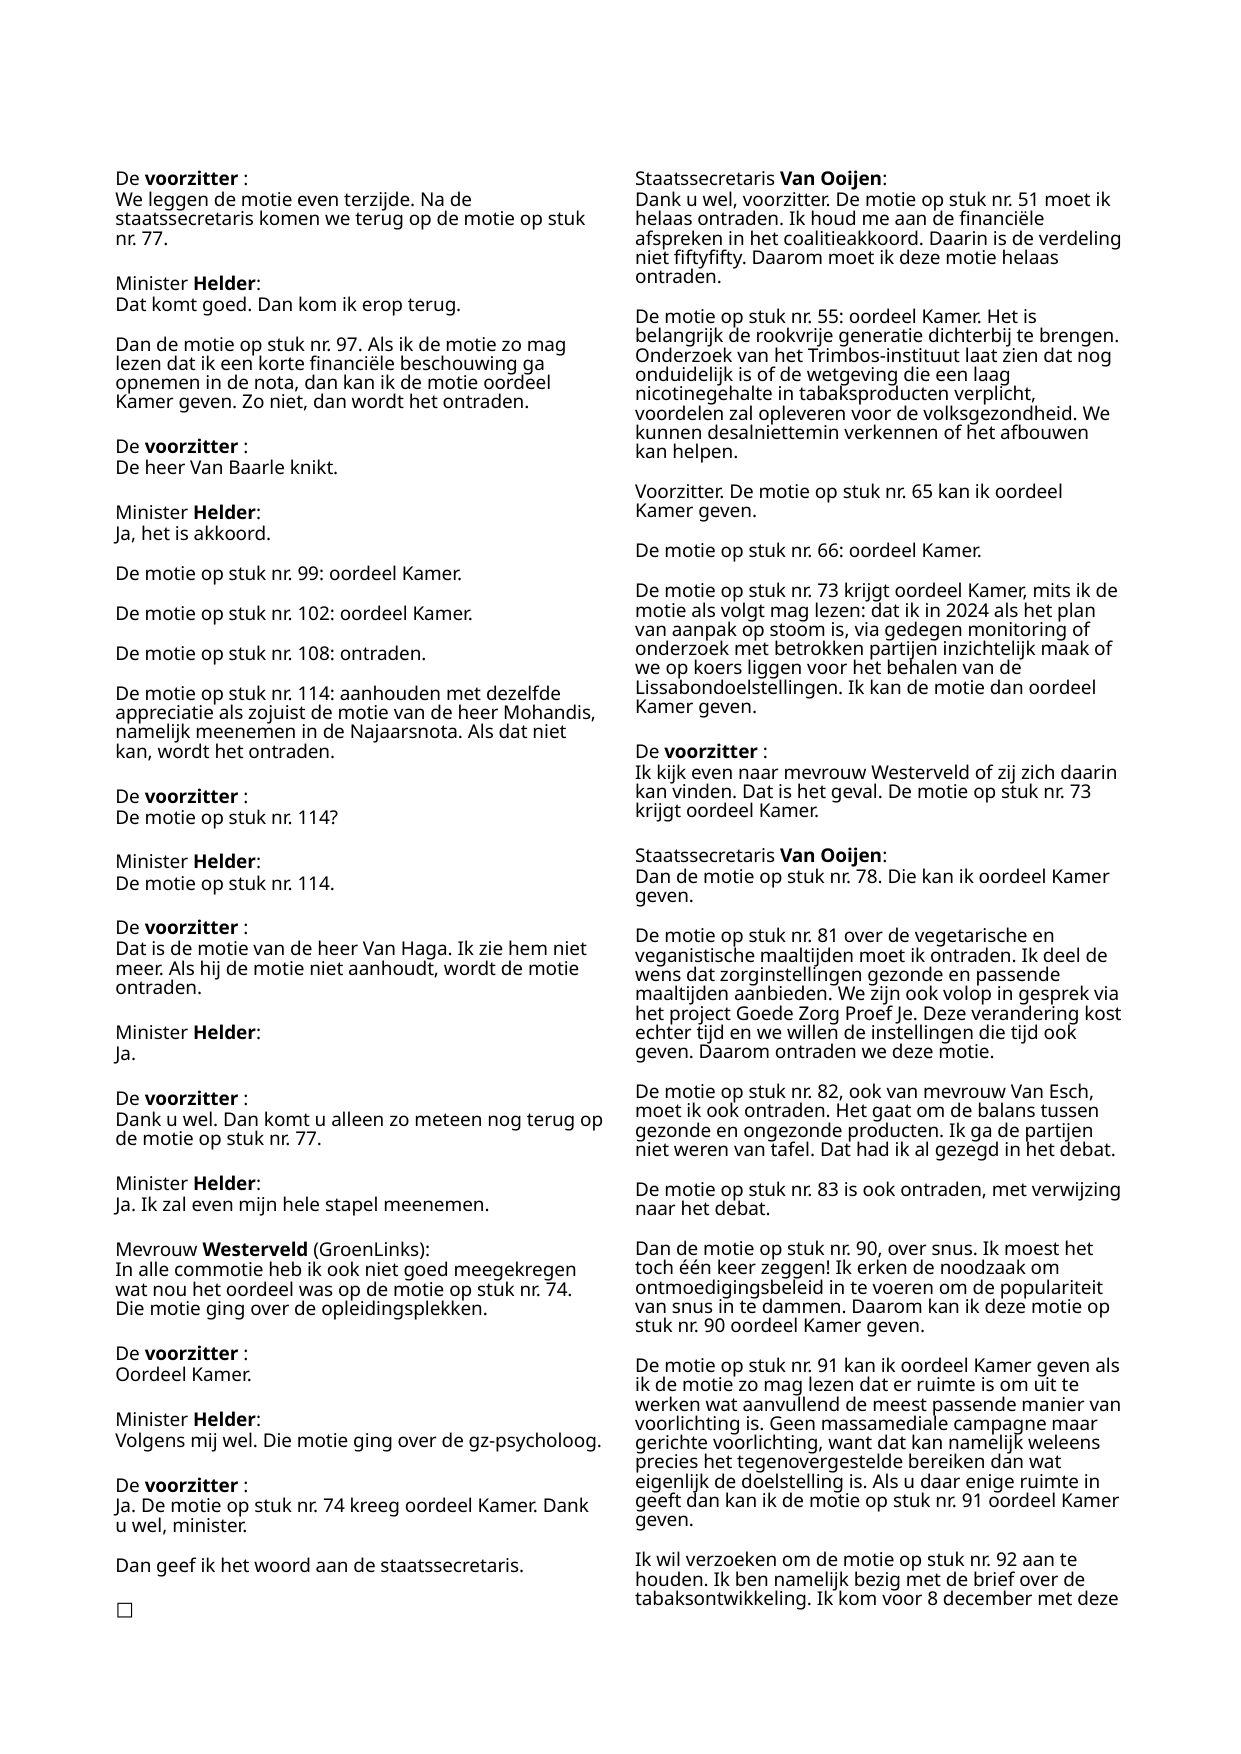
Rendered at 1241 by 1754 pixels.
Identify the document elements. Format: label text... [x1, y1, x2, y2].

text Dan de motie op stuk nr. 78. Die kan ik oordeel Kamer geven. [635, 868, 1125, 907]
text Dan de motie op stuk nr. 97. Als ik de motie zo mag lezen dat ik een korte financiële beschouwing ga opnemen in de nota, dan kan ik de motie oordeel Kamer geven. Zo niet, dan wordt het ontraden. [115, 336, 605, 413]
text De motie op stuk nr. 114. [115, 874, 605, 894]
text Staatssecretaris Van Ooijen: [635, 842, 1125, 868]
text De motie op stuk nr. 108: ontraden. [115, 645, 605, 664]
text De voorzitter : [115, 1085, 605, 1111]
text De motie op stuk nr. 55: oordeel Kamer. Het is belangrijk de rookvrije generatie dichterbij te brengen. Onderzoek van het Trimbos-instituut laat zien dat nog onduidelijk is of de wetgeving die een laag nicotinegehalte in tabaksproducten verplicht, voordelen zal opleveren voor de volksgezondheid. We kunnen desalniettemin verkennen of het afbouwen kan helpen. [635, 308, 1125, 462]
text De voorzitter : [115, 1472, 605, 1497]
text De motie op stuk nr. 99: oordeel Kamer. [115, 565, 605, 584]
text Minister Helder: [115, 849, 605, 874]
text Minister Helder: [115, 1170, 605, 1196]
text De voorzitter : [115, 1340, 605, 1366]
text Dan geef ik het woord aan de staatssecretaris. [115, 1557, 605, 1576]
text Minister Helder: [115, 1406, 605, 1432]
text In alle commotie heb ik ook niet goed meegekregen wat nou het oordeel was op de motie op stuk nr. 74. Die motie ging over de opleidingsplekken. [115, 1261, 605, 1319]
text De motie op stuk nr. 114: aanhouden met dezelfde appreciatie als zojuist de motie van de heer Mohandis, namelijk meenemen in de Najaarsnota. Als dat niet kan, wordt het ontraden. [115, 685, 605, 762]
text De motie op stuk nr. 81 over de vegetarische en veganistische maaltijden moet ik ontraden. Ik deel de wens dat zorginstellingen gezonde en passende maaltijden aanbieden. We zijn ook volop in gesprek via het project Goede Zorg Proef Je. Deze verandering kost echter tijd en we willen de instellingen die tijd ook geven. Daarom ontraden we deze motie. [635, 927, 1125, 1062]
text Staatssecretaris Van Ooijen: [635, 165, 1125, 191]
text Minister Helder: [115, 1019, 605, 1045]
text Minister Helder: [115, 270, 605, 296]
text Ja. Ik zal even mijn hele stapel meenemen. [115, 1196, 605, 1215]
text Dank u wel, voorzitter. De motie op stuk nr. 51 moet ik helaas ontraden. Ik houd me aan de financiële afspreken in het coalitieakkoord. Daarin is de verdeling niet fiftyfifty. Daarom moet ik deze motie helaas ontraden. [635, 191, 1125, 287]
text De voorzitter : [635, 738, 1125, 764]
text De motie op stuk nr. 82, ook van mevrouw Van Esch, moet ik ook ontraden. Het gaat om de balans tussen gezonde en ongezonde producten. Ik ga de partijen niet weren van tafel. Dat had ik al gezegd in het debat. [635, 1083, 1125, 1160]
text De voorzitter : [115, 914, 605, 940]
text Dan de motie op stuk nr. 90, over snus. Ik moest het toch één keer zeggen! Ik erken de noodzaak om ontmoedigingsbeleid in te voeren om de populariteit van snus in te dammen. Daarom kan ik deze motie op stuk nr. 90 oordeel Kamer geven. [635, 1240, 1125, 1336]
text Ja. [115, 1045, 605, 1064]
text De motie op stuk nr. 91 kan ik oordeel Kamer geven als ik de motie zo mag lezen dat er ruimte is om uit te werken wat aanvullend de meest passende manier van voorlichting is. Geen massamediale campagne maar gerichte voorlichting, want dat kan namelijk weleens precies het tegenovergestelde bereiken dan wat eigenlijk de doelstelling is. Als u daar enige ruimte in geeft dan kan ik de motie op stuk nr. 91 oordeel Kamer geven. [635, 1357, 1125, 1531]
text De voorzitter : [115, 165, 605, 191]
text Volgens mij wel. Die motie ging over de gz-psycholoog. [115, 1432, 605, 1451]
text Minister Helder: [115, 499, 605, 525]
text De motie op stuk nr. 114? [115, 809, 605, 828]
text Ik wil verzoeken om de motie op stuk nr. 92 aan te houden. Ik ben namelijk bezig met de brief over de tabaksontwikkeling. Ik kom voor 8 december met deze [635, 1551, 1125, 1609]
text De motie op stuk nr. 66: oordeel Kamer. [635, 542, 1125, 562]
text De voorzitter : [115, 783, 605, 809]
text Ja, het is akkoord. [115, 525, 605, 544]
text Ja. De motie op stuk nr. 74 kreeg oordeel Kamer. Dank u wel, minister. [115, 1497, 605, 1536]
text Dank u wel. Dan komt u alleen zo meteen nog terug op de motie op stuk nr. 77. [115, 1111, 605, 1149]
text Dat komt goed. Dan kom ik erop terug. [115, 296, 605, 315]
text De heer Van Baarle knikt. [115, 459, 605, 478]
text De voorzitter : [115, 433, 605, 459]
text De motie op stuk nr. 73 krijgt oordeel Kamer, mits ik de motie als volgt mag lezen: dat ik in 2024 als het plan van aanpak op stoom is, via gedegen monitoring of onderzoek met betrokken partijen inzichtelijk maak of we op koers liggen voor het behalen van de Lissabondoelstellingen. Ik kan de motie dan oordeel Kamer geven. [635, 582, 1125, 717]
text We leggen de motie even terzijde. Na de staatssecretaris komen we terug op de motie op stuk nr. 77. [115, 191, 605, 249]
text Mevrouw Westerveld (GroenLinks): [115, 1236, 605, 1261]
text Ik kijk even naar mevrouw Westerveld of zij zich daarin kan vinden. Dat is het geval. De motie op stuk nr. 73 krijgt oordeel Kamer. [635, 764, 1125, 822]
text De motie op stuk nr. 102: oordeel Kamer. [115, 605, 605, 624]
text ⬜ [115, 1597, 605, 1623]
text De motie op stuk nr. 83 is ook ontraden, met verwijzing naar het debat. [635, 1181, 1125, 1219]
text Dat is de motie van de heer Van Haga. Ik zie hem niet meer. Als hij de motie niet aanhoudt, wordt de motie ontraden. [115, 940, 605, 998]
text Voorzitter. De motie op stuk nr. 65 kan ik oordeel Kamer geven. [635, 483, 1125, 522]
text Oordeel Kamer. [115, 1366, 605, 1385]
